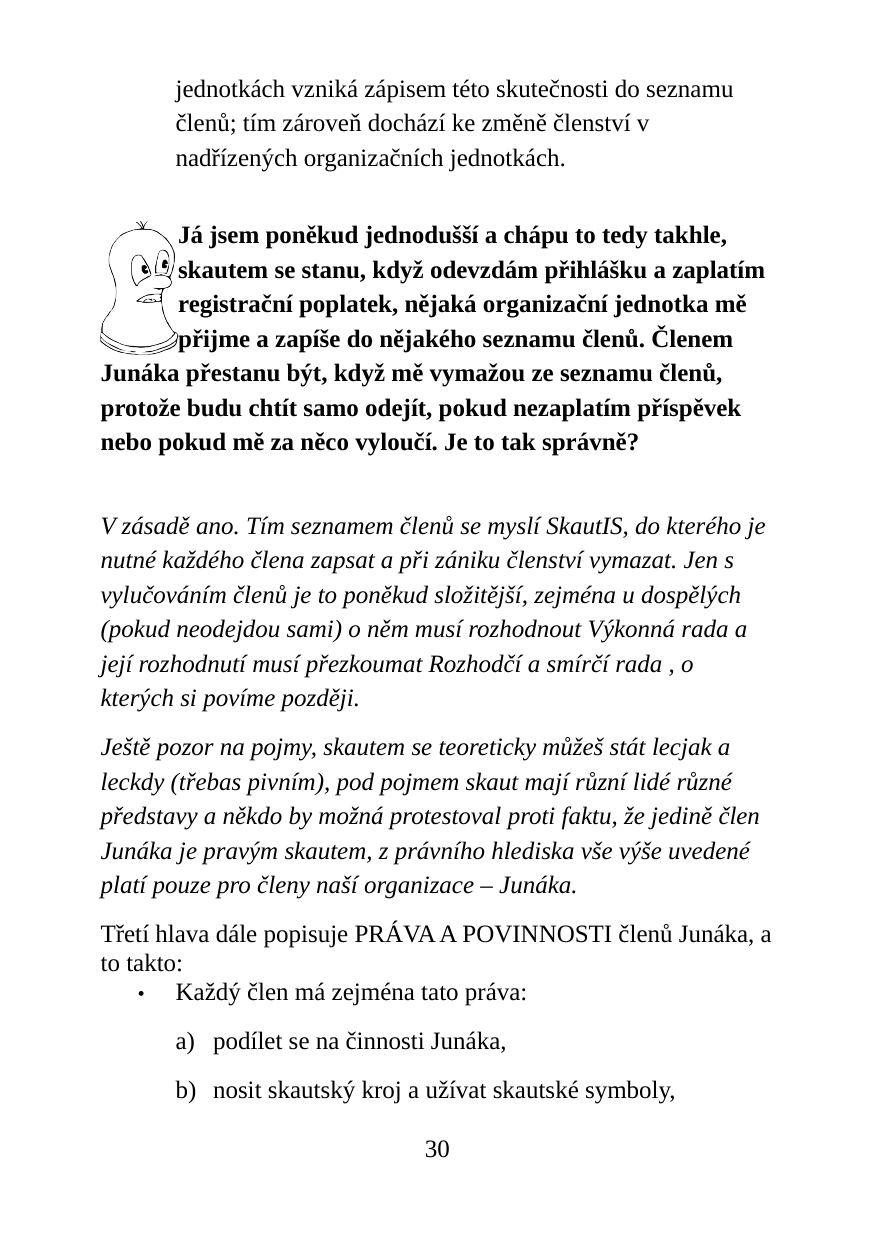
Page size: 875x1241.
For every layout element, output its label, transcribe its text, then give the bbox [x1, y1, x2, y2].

text Ještě pozor na pojmy, skautem se teoreticky můžeš stát lecjak a leckdy (třebas pivním), pod pojmem skaut mají různí lidé různé představy a někdo by možná protestoval proti faktu, že jedině člen Junáka je pravým skautem, z právního hlediska vše výše uvedené platí pouze pro členy naší organizace – Junáka. [100, 732, 774, 899]
list podílet se na činnosti Junáka, [175, 1026, 774, 1055]
list nosit skautský kroj a užívat skautské symboly, [175, 1075, 774, 1104]
list Každý člen má zejména tato práva: [138, 977, 774, 1006]
list jednotkách vzniká zápisem této skutečnosti do seznamu členů; tím zároveň dochází ke změně členství v nadřízených organizačních jednotkách. [138, 74, 774, 171]
text V zásadě ano. Tím seznamem členů se myslí SkautIS, do kterého je nutné každého člena zapsat a při zániku členství vymazat. Jen s vylučováním členů je to poněkud složitější, zejména u dospělých (pokud neodejdou sami) o něm musí rozhodnout Výkonná rada a její rozhodnutí musí přezkoumat Rozhodčí a smírčí rada , o kterých si povíme později. [100, 511, 774, 712]
text Třetí hlava dále popisuje PRÁVA A POVINNOSTI členů Junáka, a to takto: [100, 919, 774, 977]
text Já jsem poněkud jednodušší a chápu to tedy takhle, skautem se stanu, když odevzdám přihlášku a zaplatím registrační poplatek, nějaká organizační jednotka mě přijme a zapíše do nějakého seznamu členů. Členem Junáka přestanu být, když mě vymažou ze seznamu členů, protože budu chtít samo odejít, pokud nezaplatím příspěvek nebo pokud mě za něco vyloučí. Je to tak správně? [100, 221, 774, 491]
